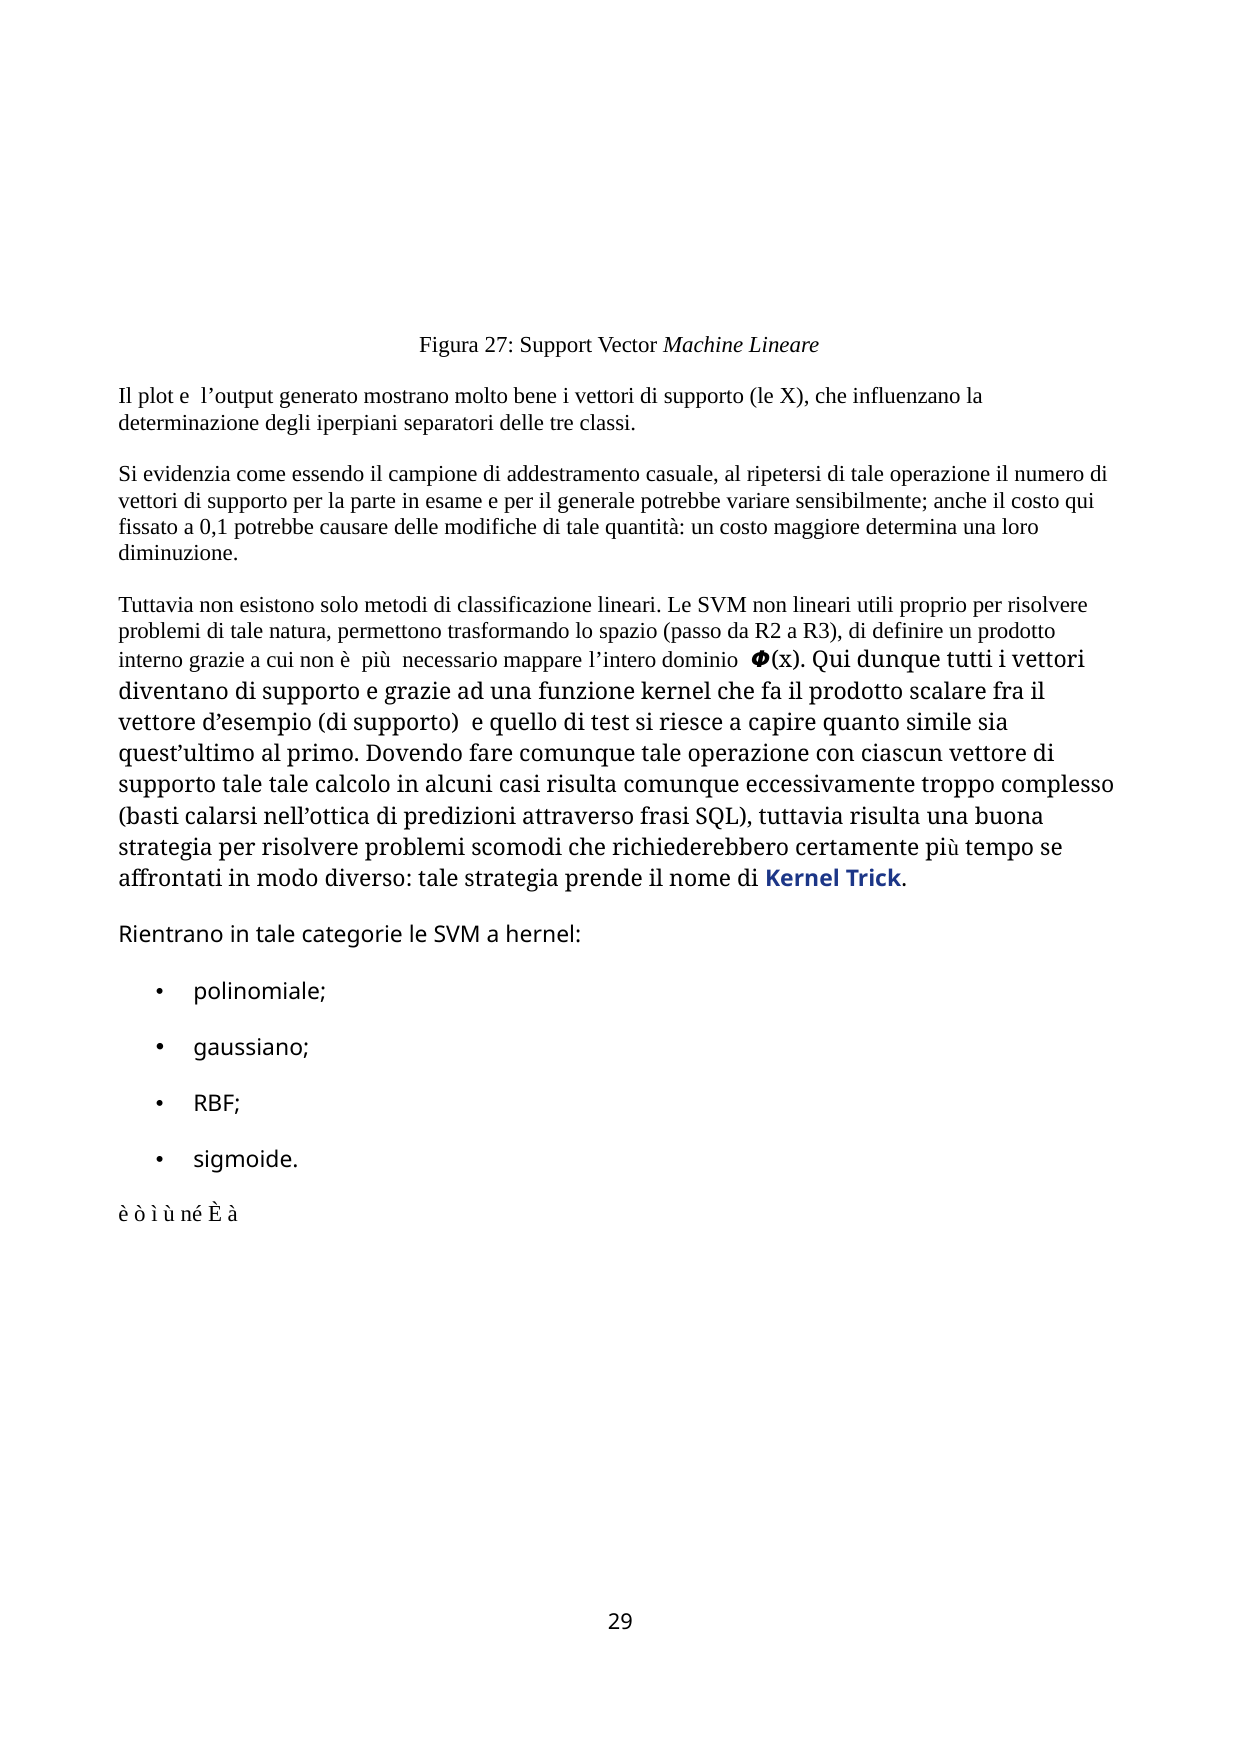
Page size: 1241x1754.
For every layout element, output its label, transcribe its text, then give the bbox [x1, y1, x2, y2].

text Il plot e l’output generato mostrano molto bene i vettori di supporto (le X), che influenzano la determinazione degli iperpiani separatori delle tre classi. [118, 383, 1122, 435]
text Tuttavia non esistono solo metodi di classificazione lineari. Le SVM non lineari utili proprio per risolvere problemi di tale natura, permettono trasformando lo spazio (passo da R2 a R3), di definire un prodotto interno grazie a cui non è più necessario mappare l’intero dominio 𝞥(x). Qui dunque tutti i vettori diventano di supporto e grazie ad una funzione kernel che fa il prodotto scalare fra il vettore d’esempio (di supporto) e quello di test si riesce a capire quanto simile sia quest’ultimo al primo. Dovendo fare comunque tale operazione con ciascun vettore di supporto tale tale calcolo in alcuni casi risulta comunque eccessivamente troppo complesso (basti calarsi nell’ottica di predizioni attraverso frasi SQL), tuttavia risulta una buona strategia per risolvere problemi scomodi che richiederebbero certamente più tempo se affrontati in modo diverso: tale strategia prende il nome di Kernel Trick. [118, 591, 1122, 893]
list polinomiale; [156, 975, 1122, 1006]
text Si evidenzia come essendo il campione di addestramento casuale, al ripetersi di tale operazione il numero di vettori di supporto per la parte in esame e per il generale potrebbe variare sensibilmente; anche il costo qui fissato a 0,1 potrebbe causare delle modifiche di tale quantità: un costo maggiore determina una loro diminuzione. [118, 460, 1122, 566]
list gaussiano; [156, 1031, 1122, 1062]
text è ò ì ù né È à [118, 1200, 1122, 1226]
text Figura 27: Support Vector Machine Lineare [118, 331, 1122, 358]
list sigmoide. [156, 1143, 1122, 1175]
text Rientrano in tale categorie le SVM a hernel: [118, 918, 1122, 950]
list RBF; [156, 1087, 1122, 1118]
